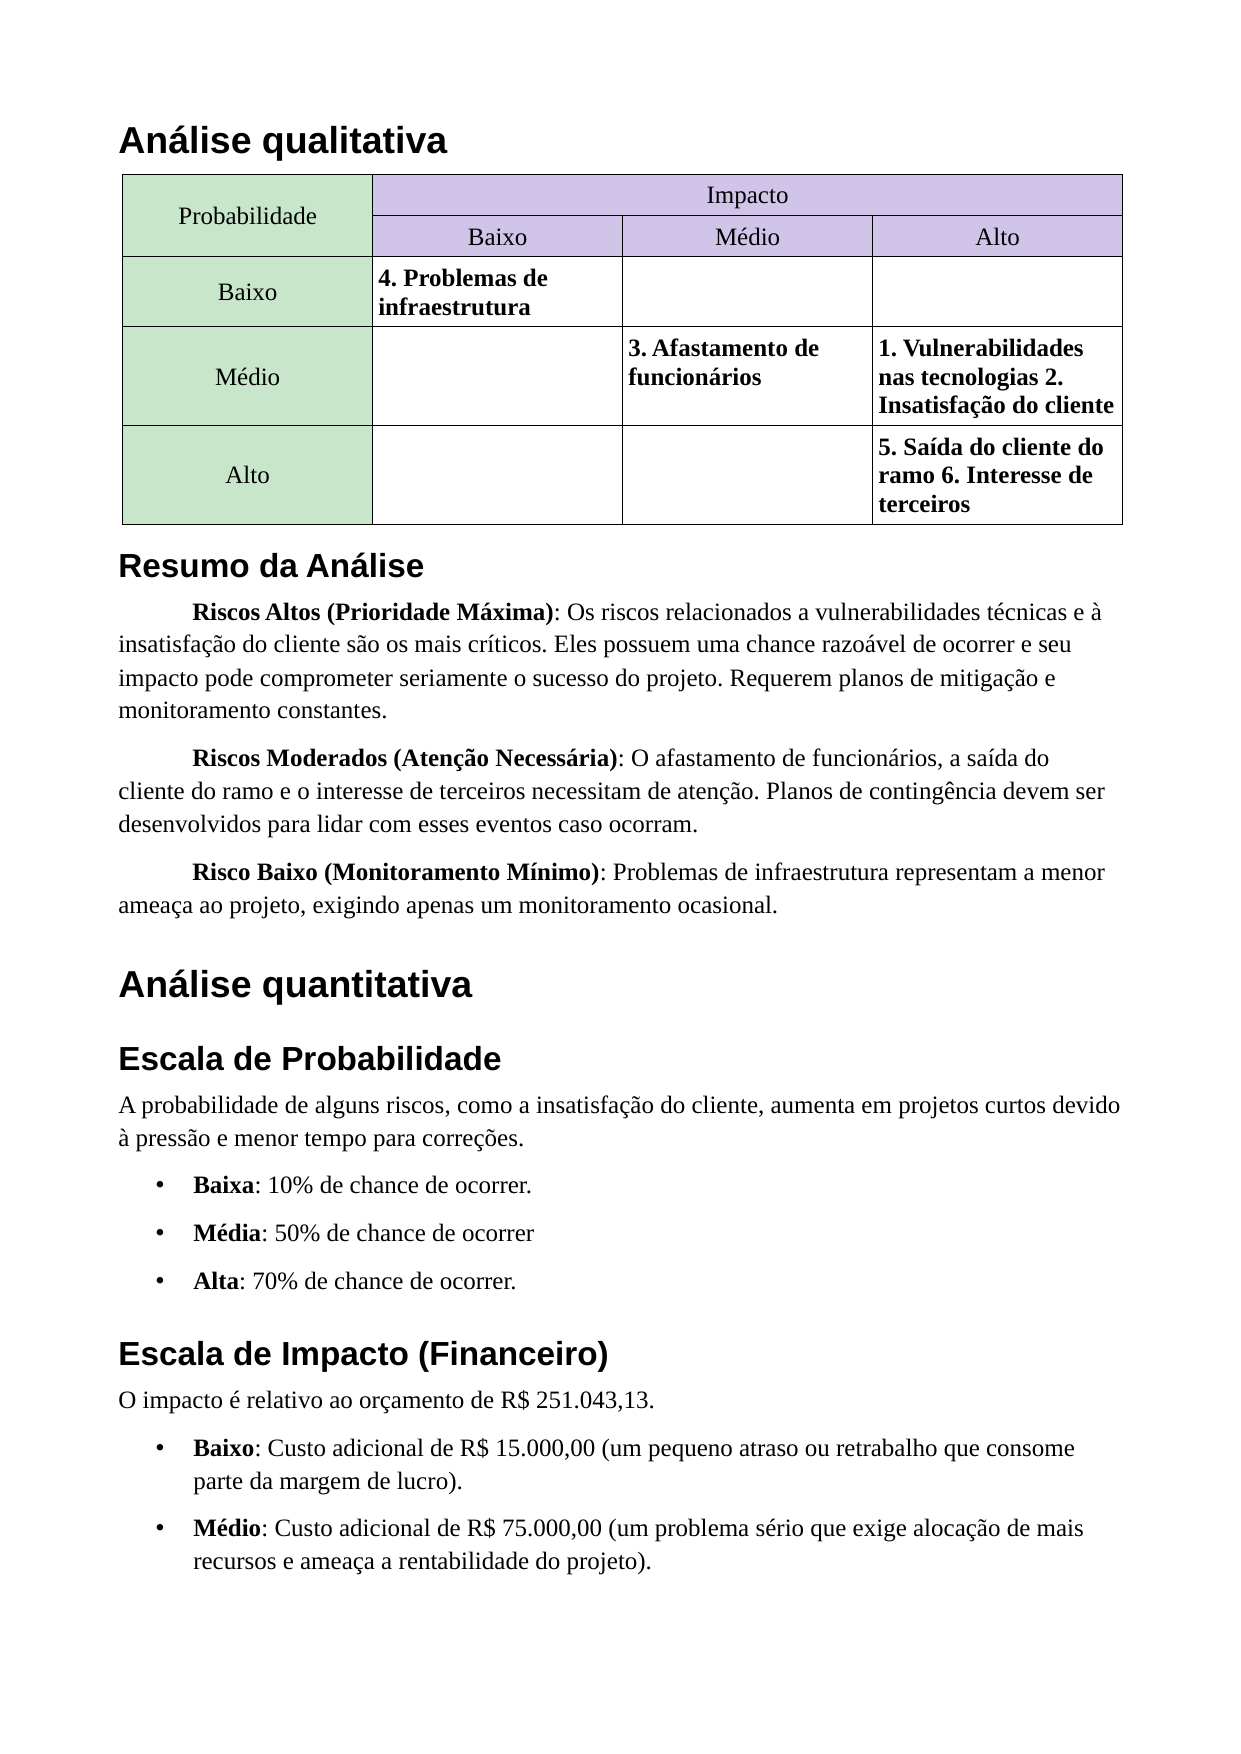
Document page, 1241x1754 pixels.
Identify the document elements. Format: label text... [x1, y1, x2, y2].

table_cell 1. Vulnerabilidades nas tecnologias 2. Insatisfação do cliente [873, 327, 1122, 425]
table_cell Médio [123, 327, 372, 425]
list Médio: Custo adicional de R$ 75.000,00 (um problema sério que exige alocação de mais recursos e ameaça a rentabilidade do projeto). [156, 1513, 1122, 1575]
table_cell Alto [123, 426, 372, 524]
table_cell Baixo [373, 216, 622, 256]
table_header Probabilidade [123, 175, 372, 256]
table_cell Médio [623, 216, 872, 256]
table_cell 5. Saída do cliente do ramo 6. Interesse de terceiros [873, 426, 1122, 524]
subtitle Escala de Probabilidade [118, 1039, 1122, 1077]
table_cell [623, 426, 872, 524]
table_cell Alto [873, 216, 1122, 256]
text Riscos Moderados (Atenção Necessária): O afastamento de funcionários, a saída do cliente do ramo e o interesse de terceiros necessitam de atenção. Planos de contingência devem ser desenvolvidos para lidar com esses eventos caso ocorram. [118, 743, 1122, 838]
table_cell Baixo [123, 257, 372, 326]
subtitle Resumo da Análise [118, 546, 1122, 584]
table_cell [623, 257, 872, 326]
table_header Impacto [373, 175, 1122, 215]
text Risco Baixo (Monitoramento Mínimo): Problemas de infraestrutura representam a menor ameaça ao projeto, exigindo apenas um monitoramento ocasional. [118, 857, 1122, 919]
list Baixa: 10% de chance de ocorrer. [156, 1171, 1122, 1199]
table_cell [873, 257, 1122, 326]
table_cell [373, 426, 622, 524]
text O impacto é relativo ao orçamento de R$ 251.043,13. [118, 1385, 1122, 1414]
subtitle Escala de Impacto (Financeiro) [118, 1334, 1122, 1373]
table_cell 3. Afastamento de funcionários [623, 327, 872, 425]
list Média: 50% de chance de ocorrer [156, 1218, 1122, 1247]
text Riscos Altos (Prioridade Máxima): Os riscos relacionados a vulnerabilidades técnicas e à insatisfação do cliente são os mais críticos. Eles possuem uma chance razoável de ocorrer e seu impacto pode comprometer seriamente o sucesso do projeto. Requerem planos de mitigação e monitoramento constantes. [118, 597, 1122, 724]
table_cell [373, 327, 622, 425]
list Baixo: Custo adicional de R$ 15.000,00 (um pequeno atraso ou retrabalho que consome parte da margem de lucro). [156, 1433, 1122, 1494]
table_cell 4. Problemas de infraestrutura [373, 257, 622, 326]
list Alta: 70% de chance de ocorrer. [156, 1266, 1122, 1294]
subtitle Análise quantitativa [118, 962, 1122, 1006]
subtitle Análise qualitativa [118, 118, 1122, 161]
text A probabilidade de alguns riscos, como a insatisfação do cliente, aumenta em projetos curtos devido à pressão e menor tempo para correções. [118, 1090, 1122, 1152]
